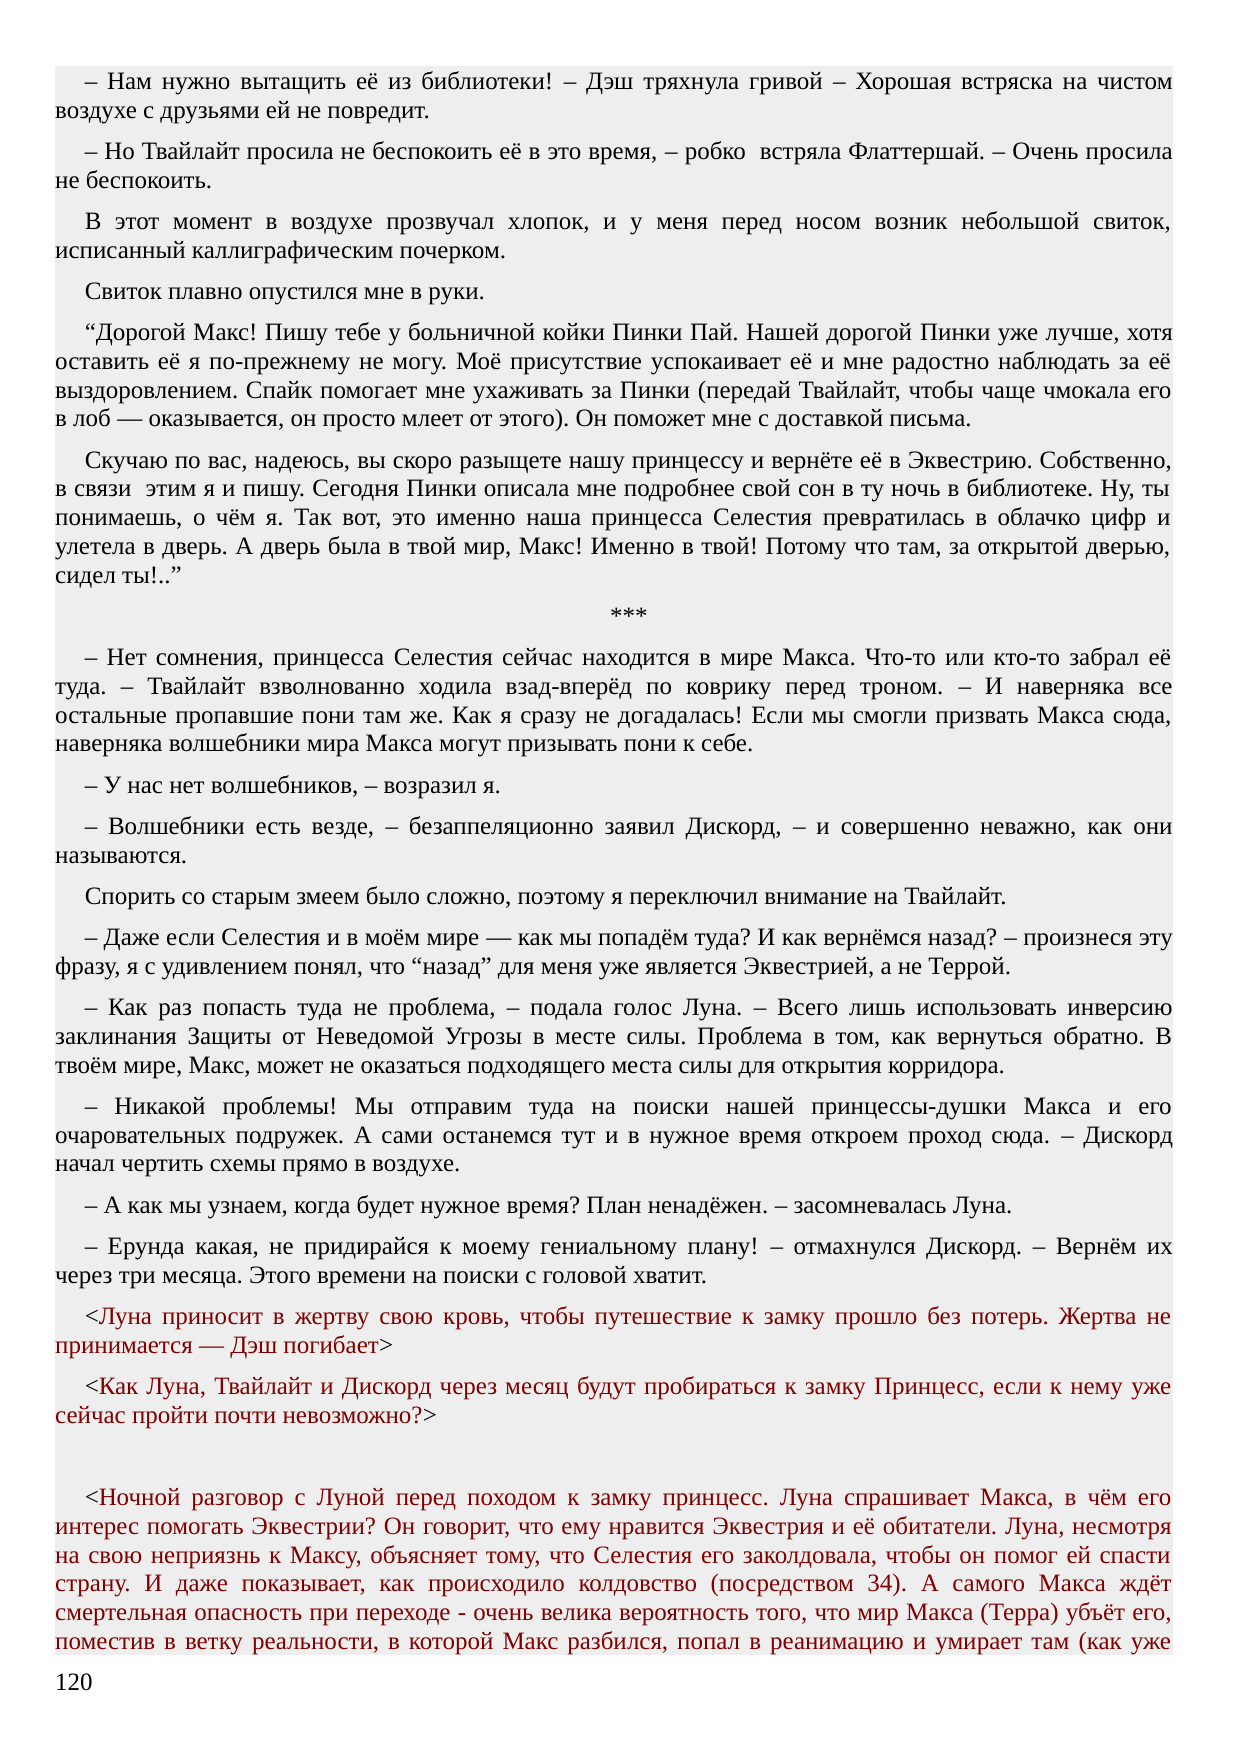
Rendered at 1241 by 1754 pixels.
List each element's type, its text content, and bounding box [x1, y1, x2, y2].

text Спорить со старым змеем было сложно, поэтому я переключил внимание на Твайлайт. [55, 881, 1173, 910]
text – Никакой проблемы! Мы отправим туда на поиски нашей принцессы-душки Макса и его очаровательных подружек. А сами останемся тут и в нужное время откроем проход сюда. – Дискорд начал чертить схемы прямо в воздухе. [55, 1091, 1173, 1177]
text <Луна приносит в жертву свою кровь, чтобы путешествие к замку прошло без потерь. Жертва не принимается — Дэш погибает> [55, 1301, 1173, 1358]
text <Ночной разговор с Луной перед походом к замку принцесс. Луна спрашивает Макса, в чём его интерес помогать Эквестрии? Он говорит, что ему нравится Эквестрия и её обитатели. Луна, несмотря на свою неприязнь к Максу, объясняет тому, что Селестия его заколдовала, чтобы он помог ей спасти страну. И даже показывает, как происходило колдовство (посредством 34). А самого Макса ждёт смертельная опасность при переходе - очень велика вероятность того, что мир Макса (Терра) убъёт его, поместив в ветку реальности, в которой Макс разбился, попал в реанимацию и умирает там (как уже [55, 1482, 1173, 1655]
text – А как мы узнаем, когда будет нужное время? План ненадёжен. – засомневалась Луна. [55, 1190, 1173, 1218]
text – У нас нет волшебников, – возразил я. [55, 770, 1173, 798]
text – Даже если Селестия и в моём мире — как мы попадём туда? И как вернёмся назад? – произнеся эту фразу, я с удивлением понял, что “назад” для меня уже является Эквестрией, а не Террой. [55, 922, 1173, 980]
text – Но Твайлайт просила не беспокоить её в это время, – робко встряла Флаттершай. – Очень просила не беспокоить. [55, 136, 1173, 193]
text Свиток плавно опустился мне в руки. [55, 276, 1173, 305]
text – Как раз попасть туда не проблема, – подала голос Луна. – Всего лишь использовать инверсию заклинания Защиты от Неведомой Угрозы в месте силы. Проблема в том, как вернуться обратно. В твоём мире, Макс, может не оказаться подходящего места силы для открытия корридора. [55, 992, 1173, 1078]
text – Волшебники есть везде, – безаппеляционно заявил Дискорд, – и совершенно неважно, как они называются. [55, 811, 1173, 868]
text – Ерунда какая, не придирайся к моему гениальному плану! – отмахнулся Дискорд. – Вернём их через три месяца. Этого времени на поиски с головой хватит. [55, 1231, 1173, 1288]
text – Нет сомнения, принцесса Селестия сейчас находится в мире Макса. Что-то или кто-то забрал её туда. – Твайлайт взволнованно ходила взад-вперёд по коврику перед троном. – И наверняка все остальные пропавшие пони там же. Как я сразу не догадалась! Если мы смогли призвать Макса сюда, наверняка волшебники мира Макса могут призывать пони к себе. [55, 642, 1173, 757]
text Скучаю по вас, надеюсь, вы скоро разыщете нашу принцессу и вернёте её в Эквестрию. Собственно, в связи этим я и пишу. Сегодня Пинки описала мне подробнее свой сон в ту ночь в библиотеке. Ну, ты понимаешь, о чём я. Так вот, это именно наша принцесса Селестия превратилась в облачко цифр и улетела в дверь. А дверь была в твой мир, Макс! Именно в твой! Потому что там, за открытой дверью, сидел ты!..” [55, 445, 1173, 588]
text *** [55, 601, 1173, 630]
text В этот момент в воздухе прозвучал хлопок, и у меня перед носом возник небольшой свиток, исписанный каллиграфическим почерком. [55, 206, 1173, 263]
text “Дорогой Макс! Пишу тебе у больничной койки Пинки Пай. Нашей дорогой Пинки уже лучше, хотя оставить её я по-прежнему не могу. Моё присутствие успокаивает её и мне радостно наблюдать за её выздоровлением. Спайк помогает мне ухаживать за Пинки (передай Твайлайт, чтобы чаще чмокала его в лоб — оказывается, он просто млеет от этого). Он поможет мне с доставкой письма. [55, 317, 1173, 432]
text <Как Луна, Твайлайт и Дискорд через месяц будут пробираться к замку Принцесс, если к нему уже сейчас пройти почти невозможно?> [55, 1371, 1173, 1428]
text – Нам нужно вытащить её из библиотеки! – Дэш тряхнула гривой – Хорошая встряска на чистом воздухе с друзьями ей не повредит. [55, 66, 1173, 123]
